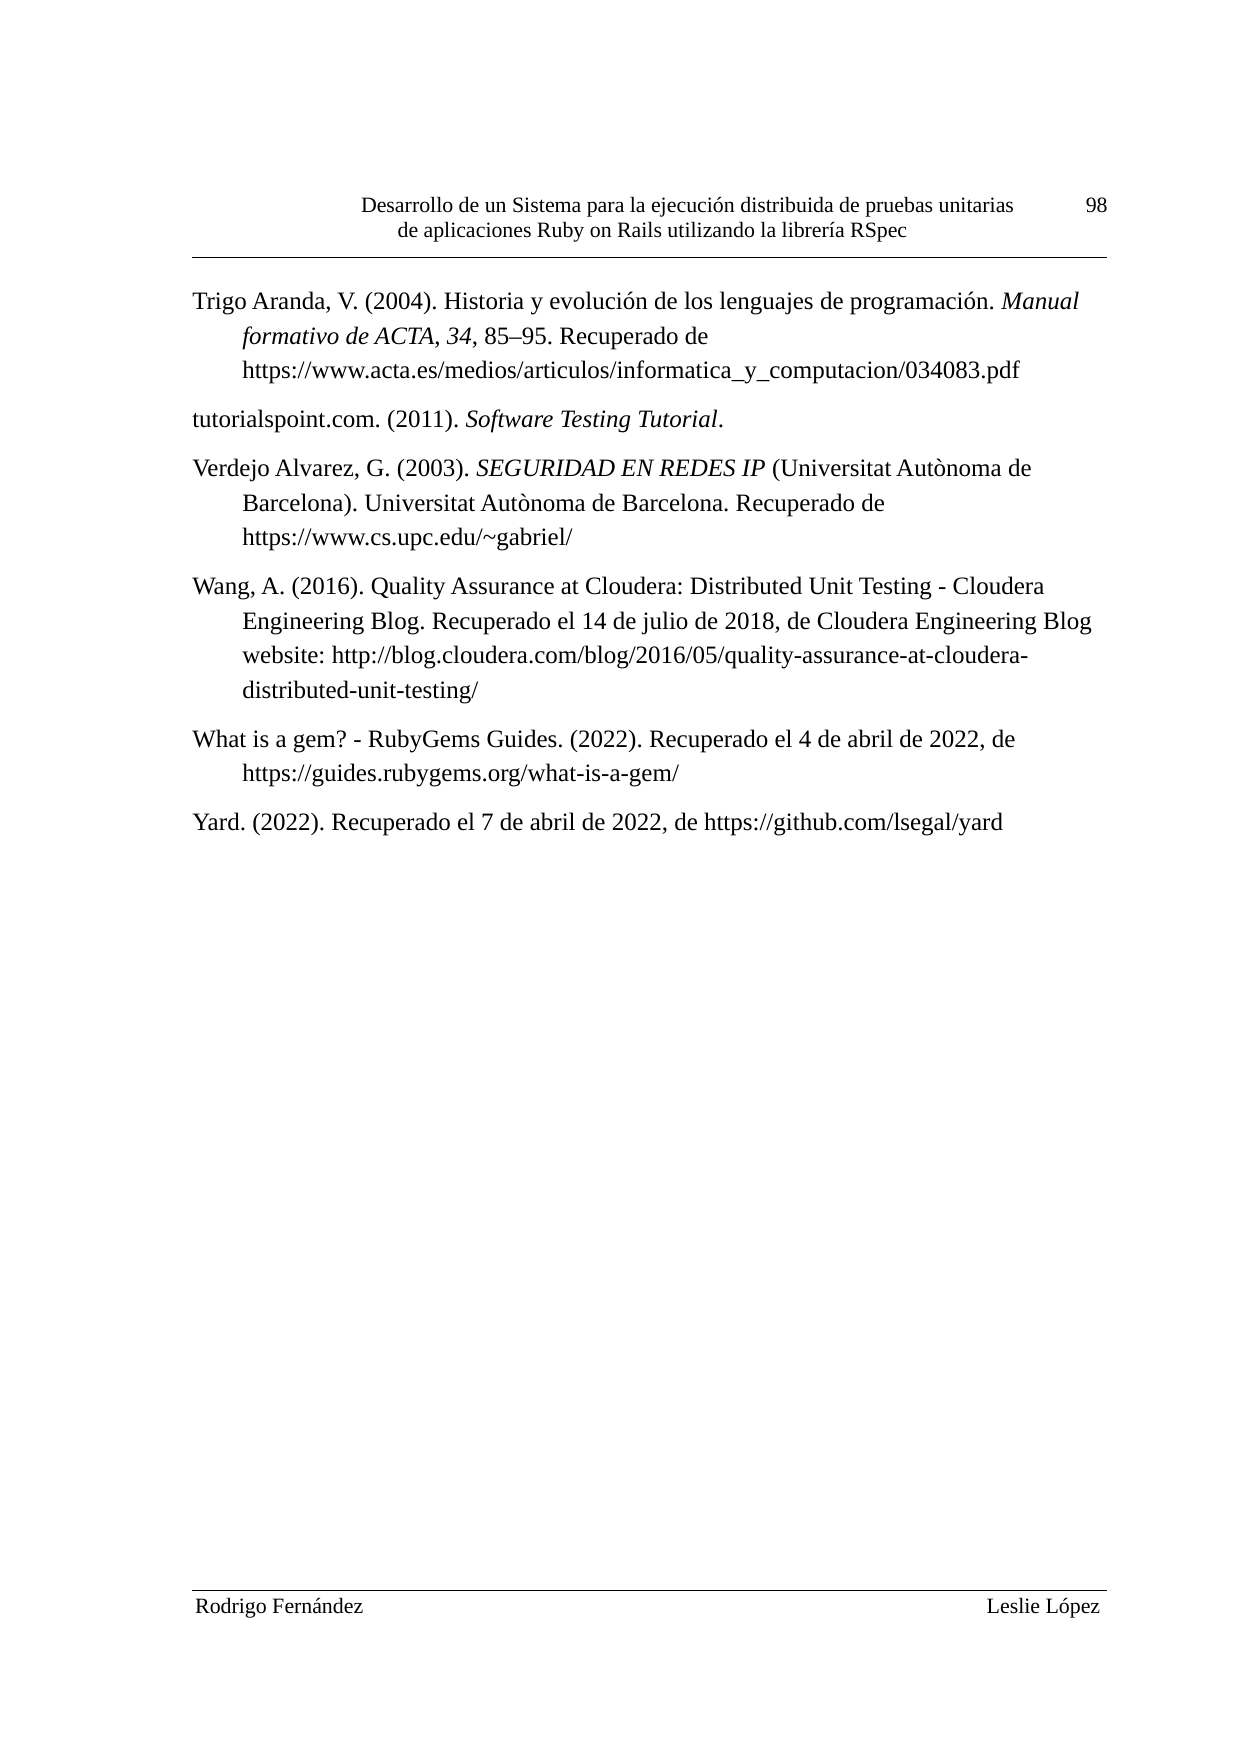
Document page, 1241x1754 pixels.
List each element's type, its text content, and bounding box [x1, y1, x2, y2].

text Yard. (2022). Recuperado el 7 de abril de 2022, de https://github.com/lsegal/yard [192, 807, 1107, 836]
text tutorialspoint.com. (2011). Software Testing Tutorial. [192, 404, 1107, 433]
text What is a gem? - RubyGems Guides. (2022). Recuperado el 4 de abril de 2022, de https://guides.rubygems.org/what-is-a-gem/ [192, 724, 1107, 787]
text Verdejo Alvarez, G. (2003). SEGURIDAD EN REDES IP (Universitat Autònoma de Barcelona). Universitat Autònoma de Barcelona. Recuperado de https://www.cs.upc.edu/~gabriel/ [192, 453, 1107, 551]
text Trigo Aranda, V. (2004). Historia y evolución de los lenguajes de programación. Manual formativo de ACTA, 34, 85–95. Recuperado de https://www.acta.es/medios/articulos/informatica_y_computacion/034083.pdf [192, 286, 1107, 384]
text Wang, A. (2016). Quality Assurance at Cloudera: Distributed Unit Testing - Cloudera Engineering Blog. Recuperado el 14 de julio de 2018, de Cloudera Engineering Blog website: http://blog.cloudera.com/blog/2016/05/quality-assurance-at-cloudera-distributed-unit-testing/ [192, 571, 1107, 704]
